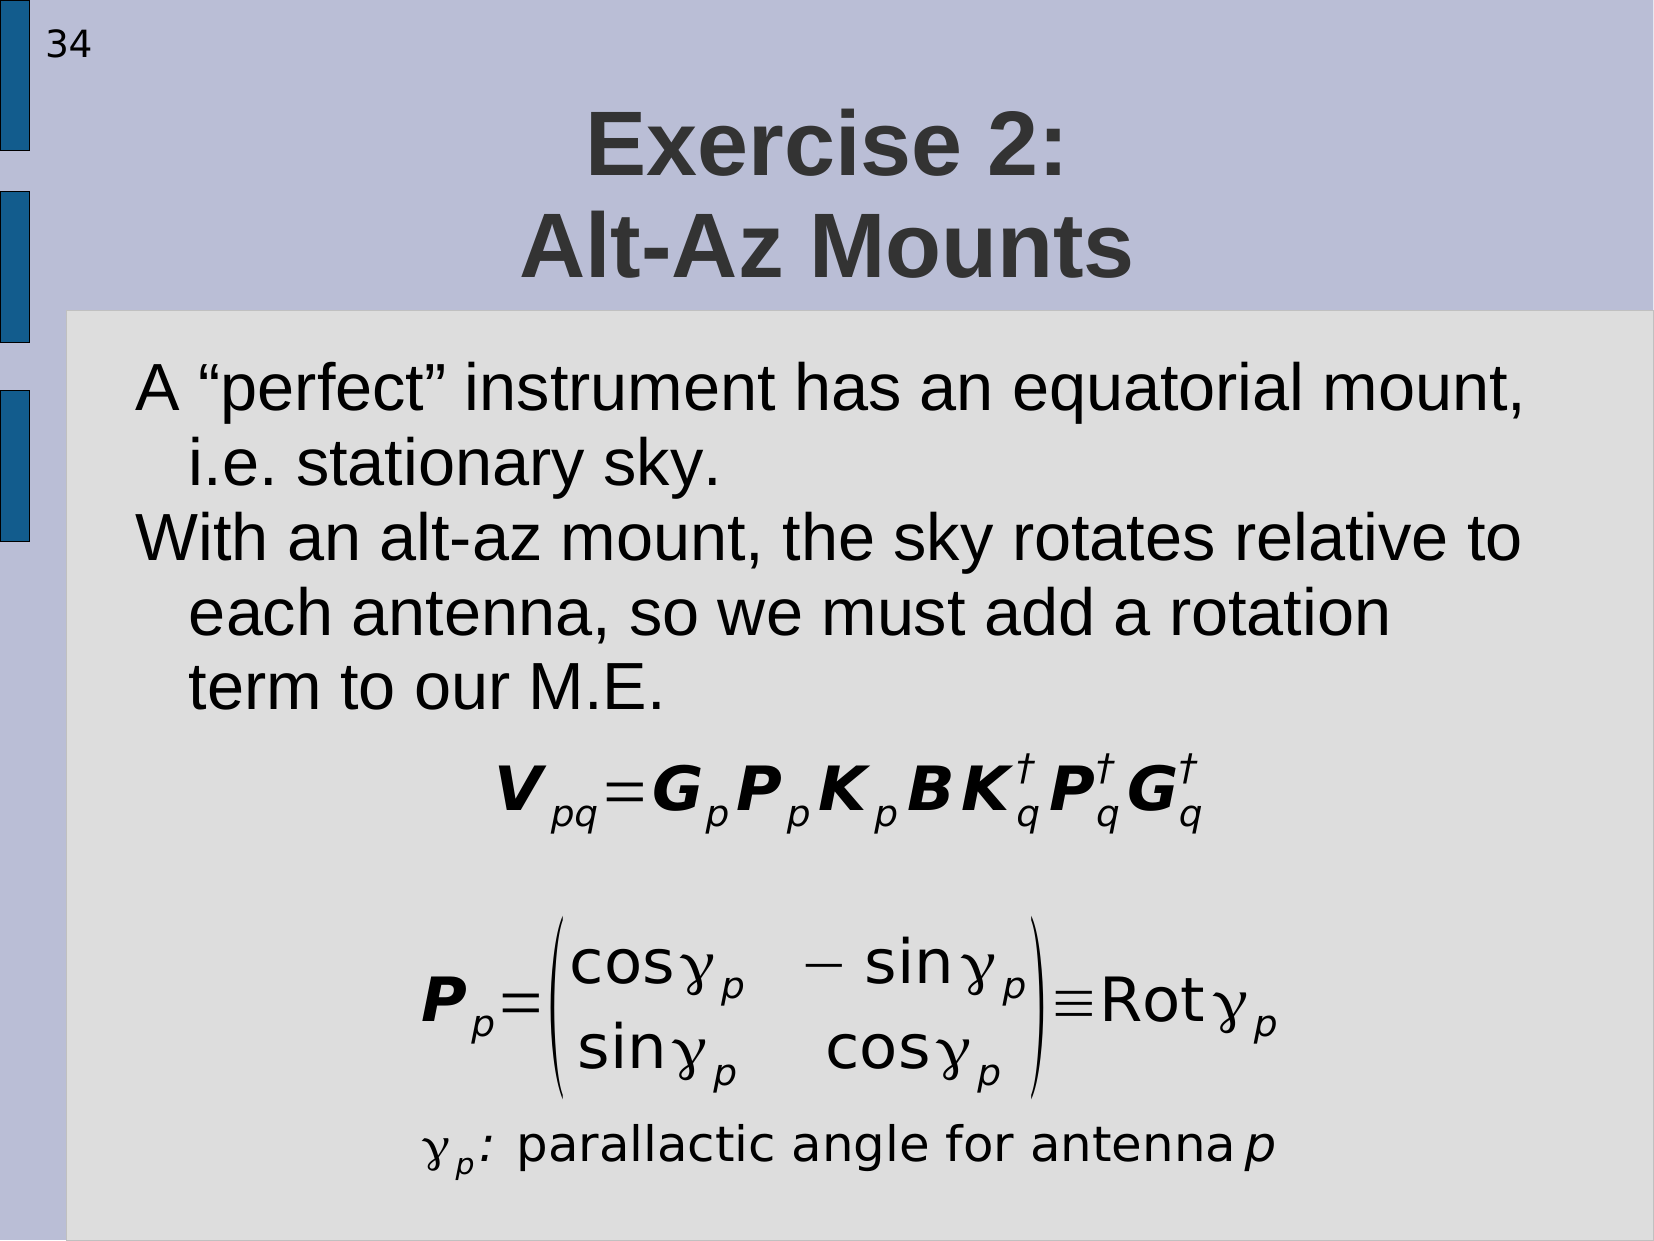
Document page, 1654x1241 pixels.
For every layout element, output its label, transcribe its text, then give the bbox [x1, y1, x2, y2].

list A “perfect” instrument has an equatorial mount, i.e. stationary sky. With an alt-az mount, the sky rotates relative to each antenna, so we must add a rotation term to our M.E. [118, 350, 1531, 740]
chart [413, 746, 1284, 1182]
text_box [32, 15, 267, 89]
title Exercise 2: Alt-Az Mounts [121, 87, 1534, 302]
